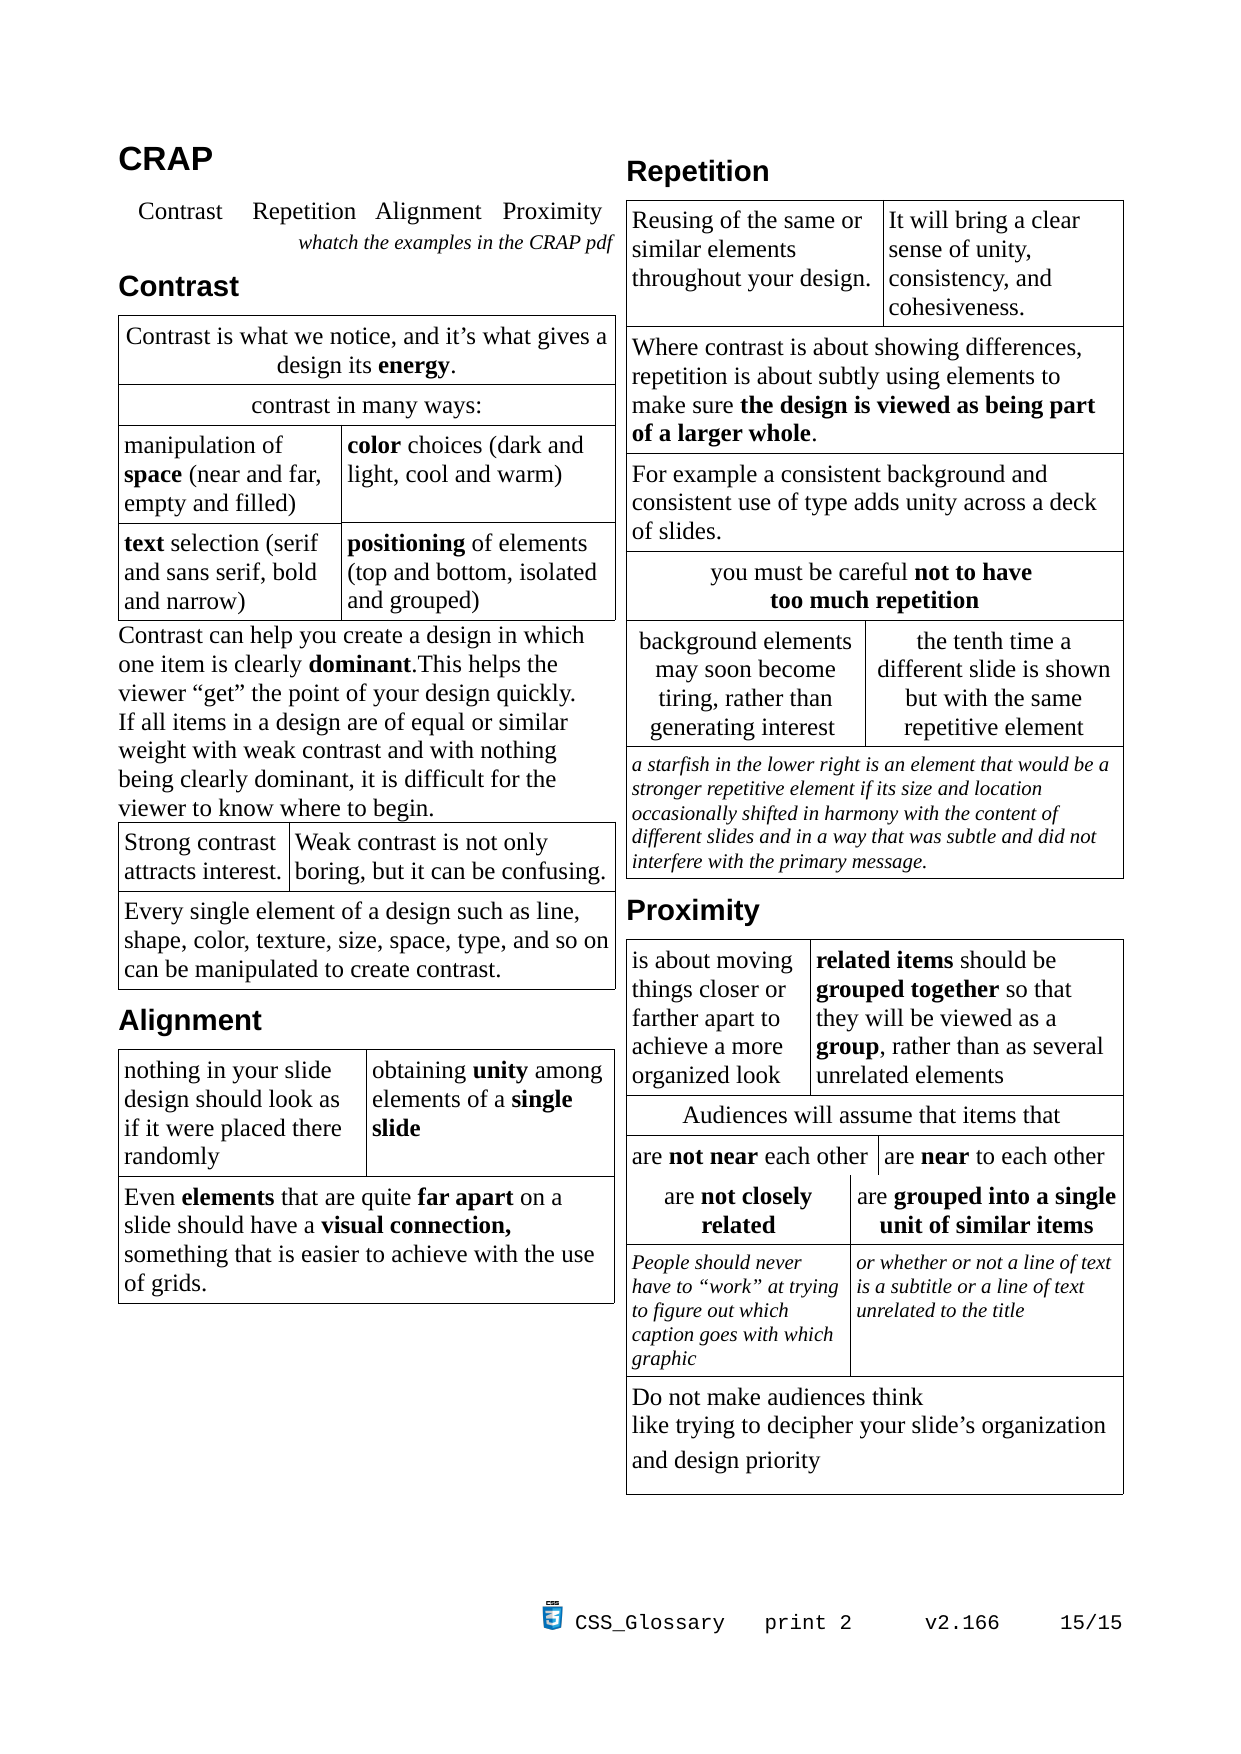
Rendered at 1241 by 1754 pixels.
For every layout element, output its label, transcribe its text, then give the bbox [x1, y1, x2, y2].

table_header Proximity [490, 190, 614, 230]
table_cell the tenth time a different slide is shown but with the same repetitive element [866, 621, 1123, 746]
table_cell or whether or not a line of text is a subtitle or a line of text unrelated to the title [851, 1245, 1123, 1376]
table_header Weak contrast is not only boring, but it can be confusing. [290, 823, 615, 891]
table_header nothing in your slide design should look as if it were placed there randomly [119, 1050, 366, 1176]
table_header Strong contrast attracts interest. [119, 823, 289, 891]
table_cell Every single element of a design such as line, shape, color, texture, size, space, type, and so on can be manipulated to create contrast. [119, 892, 615, 988]
table_cell are grouped into a single unit of similar items [851, 1175, 1123, 1244]
table_cell Where contrast is about showing differences, repetition is about subtly using elements to make sure the design is viewed as being part of a larger whole. [627, 327, 1123, 453]
table_cell text selection (serif and sans serif, bold and narrow) [119, 524, 341, 620]
table_cell are not closely related [627, 1175, 850, 1244]
subtitle Repetition [626, 153, 1122, 187]
table_cell are not near each other [627, 1136, 878, 1175]
subtitle CRAP [118, 139, 614, 178]
table_header Reusing of the same or similar elements throughout your design. [627, 201, 883, 326]
table_cell Do not make audiences think like trying to decipher your slide’s organization and design priority [627, 1377, 1123, 1494]
table_header Alignment [366, 190, 490, 230]
picture [542, 1601, 563, 1630]
table_cell Even elements that are quite far apart on a slide should have a visual connection, something that is easier to achieve with the use of grids. [119, 1177, 614, 1302]
table_cell People should never have to “work” at trying to figure out which caption goes with which graphic [627, 1245, 850, 1376]
table_cell manipulation of space (near and far, empty and filled) [119, 426, 341, 522]
table_cell Audiences will assume that items that [627, 1096, 1123, 1135]
table_cell For example a consistent background and consistent use of type adds unity across a deck of slides. [627, 454, 1123, 551]
table_header Contrast [118, 190, 242, 230]
table_cell background elements may soon become tiring, rather than generating interest [627, 621, 865, 746]
table_header related items should be grouped together so that they will be viewed as a group, rather than as several unrelated elements [811, 940, 1123, 1094]
table_cell a starfish in the lower right is an element that would be a stronger repetitive element if its size and location occasionally shifted in harmony with the content of different slides and in a way that was subtle and did not interfere with the primary message. [627, 747, 1123, 878]
text Contrast can help you create a design in which one item is clearly dominant.This helps the viewer “get” the point of your design quickly. [118, 621, 614, 707]
table_header obtaining unity among elements of a single slide [367, 1050, 614, 1176]
table_cell are near to each other [879, 1136, 1123, 1175]
table_header Repetition [242, 190, 366, 230]
table_header you must be careful not to have too much repetition [627, 552, 1123, 620]
subtitle Proximity [626, 893, 1122, 927]
table_cell positioning of elements (top and bottom, isolated and grouped) [342, 523, 615, 620]
text whatch the examples in the CRAP pdf [118, 230, 614, 254]
text If all items in a design are of equal or similar weight with weak contrast and with nothing being clearly dominant, it is difficult for the viewer to know where to begin. [118, 707, 614, 822]
subtitle Contrast [118, 269, 614, 303]
subtitle Alignment [118, 1003, 614, 1037]
table_cell contrast in many ways: [119, 385, 615, 424]
table_cell color choices (dark and light, cool and warm) [342, 426, 615, 522]
table_header Contrast is what we notice, and it’s what gives a design its energy. [119, 316, 615, 384]
table_header It will bring a clear sense of unity, consistency, and cohesiveness. [884, 201, 1123, 326]
table_header is about moving things closer or farther apart to achieve a more organized look [627, 940, 810, 1094]
